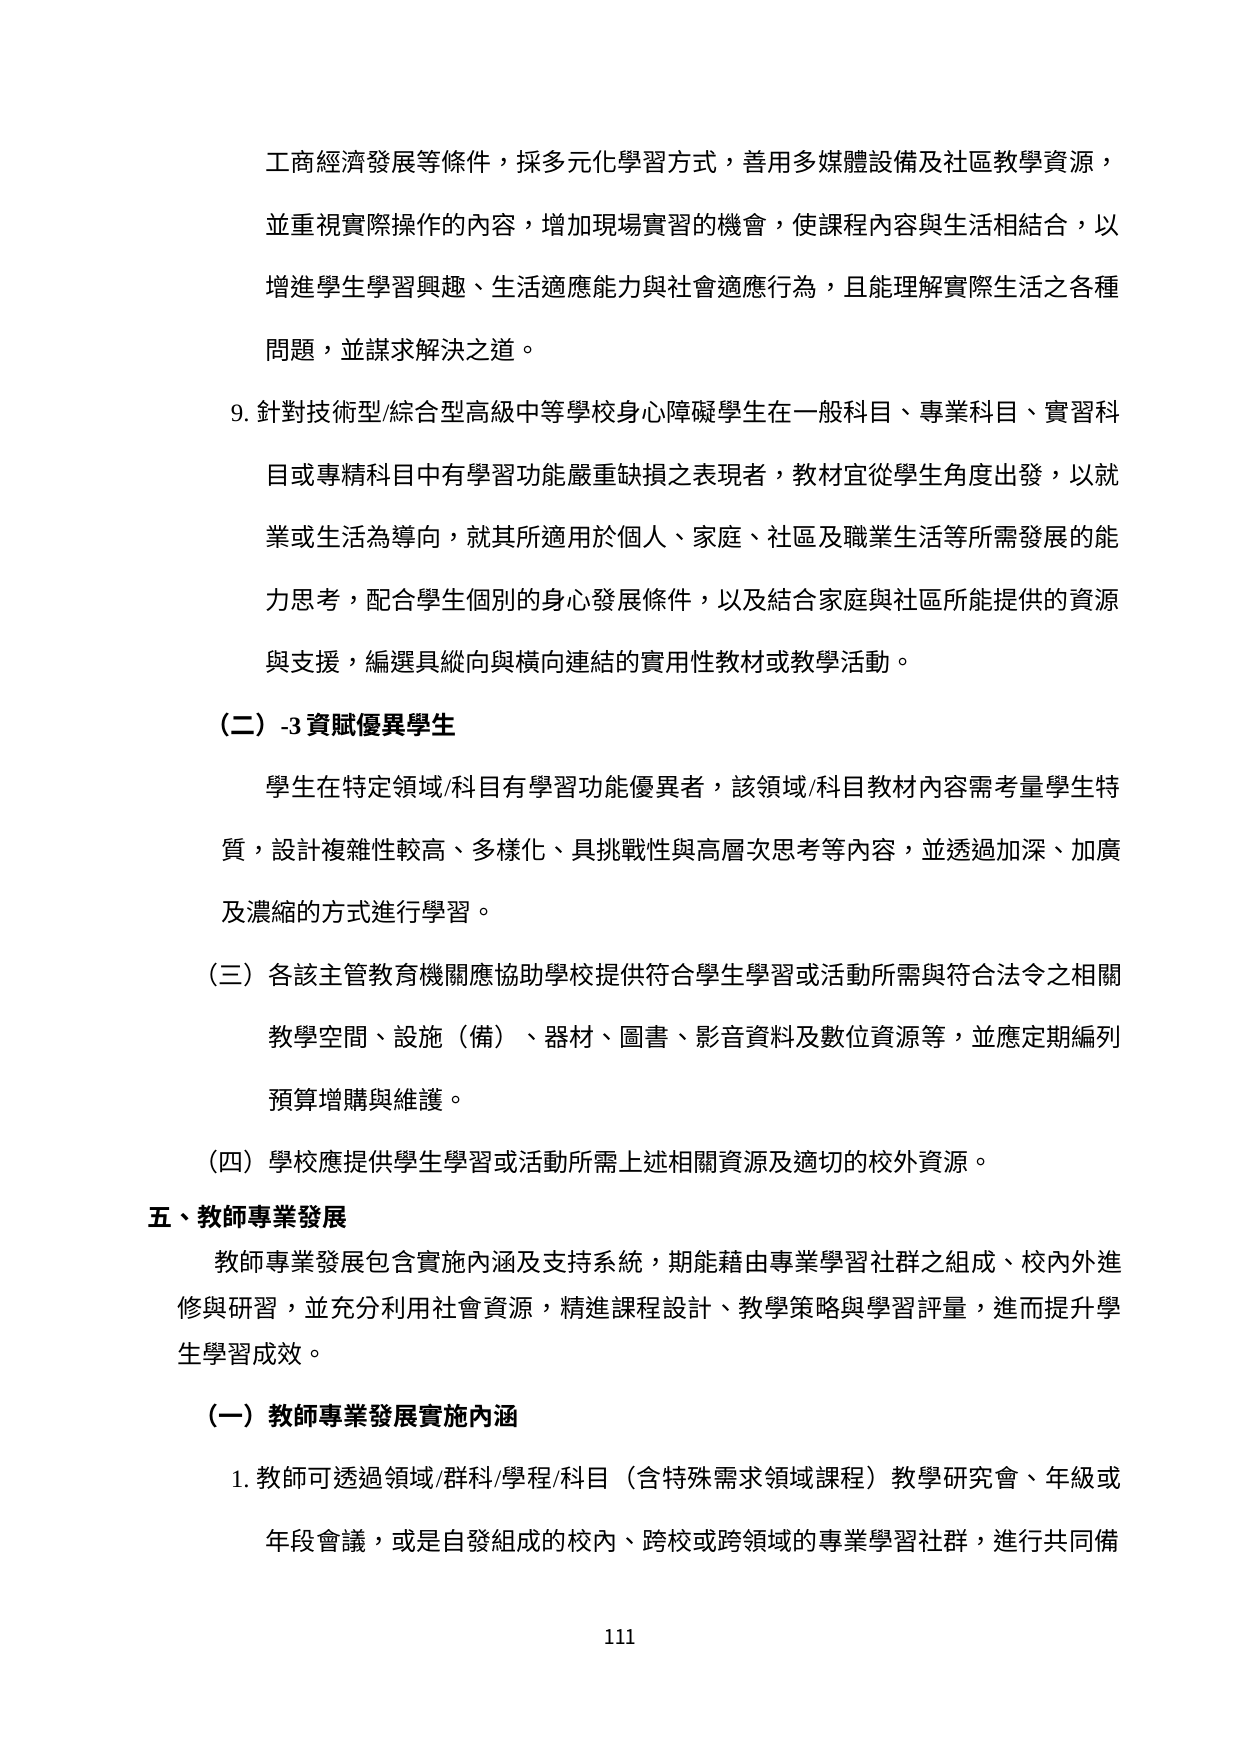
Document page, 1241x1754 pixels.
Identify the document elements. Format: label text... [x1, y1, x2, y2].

text （四）學校應提供學生學習或活動所需上述相關資源及適切的校外資源。 [193, 1119, 1122, 1182]
text 學生在特定領域/科目有學習功能優異者，該領域/科目教材內容需考量學生特質，設計複雜性較高、多樣化、具挑戰性與高層次思考等內容，並透過加深、加廣及濃縮的方式進行學習。 [221, 744, 1122, 932]
text 工商經濟發展等條件，採多元化學習方式，善用多媒體設備及社區教學資源，並重視實際操作的內容，增加現場實習的機會，使課程內容與生活相結合，以增進學生學習興趣、生活適應能力與社會適應行為，且能理解實際生活之各種問題，並謀求解決之道。 [231, 119, 1122, 369]
text （三）各該主管教育機關應協助學校提供符合學生學習或活動所需與符合法令之相關教學空間、設施（備）、器材、圖書、影音資料及數位資源等，並應定期編列預算增購與維護。 [193, 932, 1122, 1119]
text 教師專業發展包含實施內涵及支持系統，期能藉由專業學習社群之組成、校內外進修與研習，並充分利用社會資源，精進課程設計、教學策略與學習評量，進而提升學生學習成效。 [177, 1235, 1122, 1373]
text 五、教師專業發展 [118, 1189, 1122, 1235]
text 1. 教師可透過領域/群科/學程/科目（含特殊需求領域課程）教學研究會、年級或年段會議，或是自發組成的校內、跨校或跨領域的專業學習社群，進行共同備 [231, 1435, 1122, 1560]
text （二）-3資賦優異學生 [205, 682, 1122, 744]
text （一）教師專業發展實施內涵 [193, 1373, 1122, 1435]
text 9. 針對技術型/綜合型高級中等學校身心障礙學生在一般科目、專業科目、實習科目或專精科目中有學習功能嚴重缺損之表現者，教材宜從學生角度出發，以就業或生活為導向，就其所適用於個人、家庭、社區及職業生活等所需發展的能力思考，配合學生個別的身心發展條件，以及結合家庭與社區所能提供的資源與支援，編選具縱向與橫向連結的實用性教材或教學活動。 [231, 369, 1122, 682]
